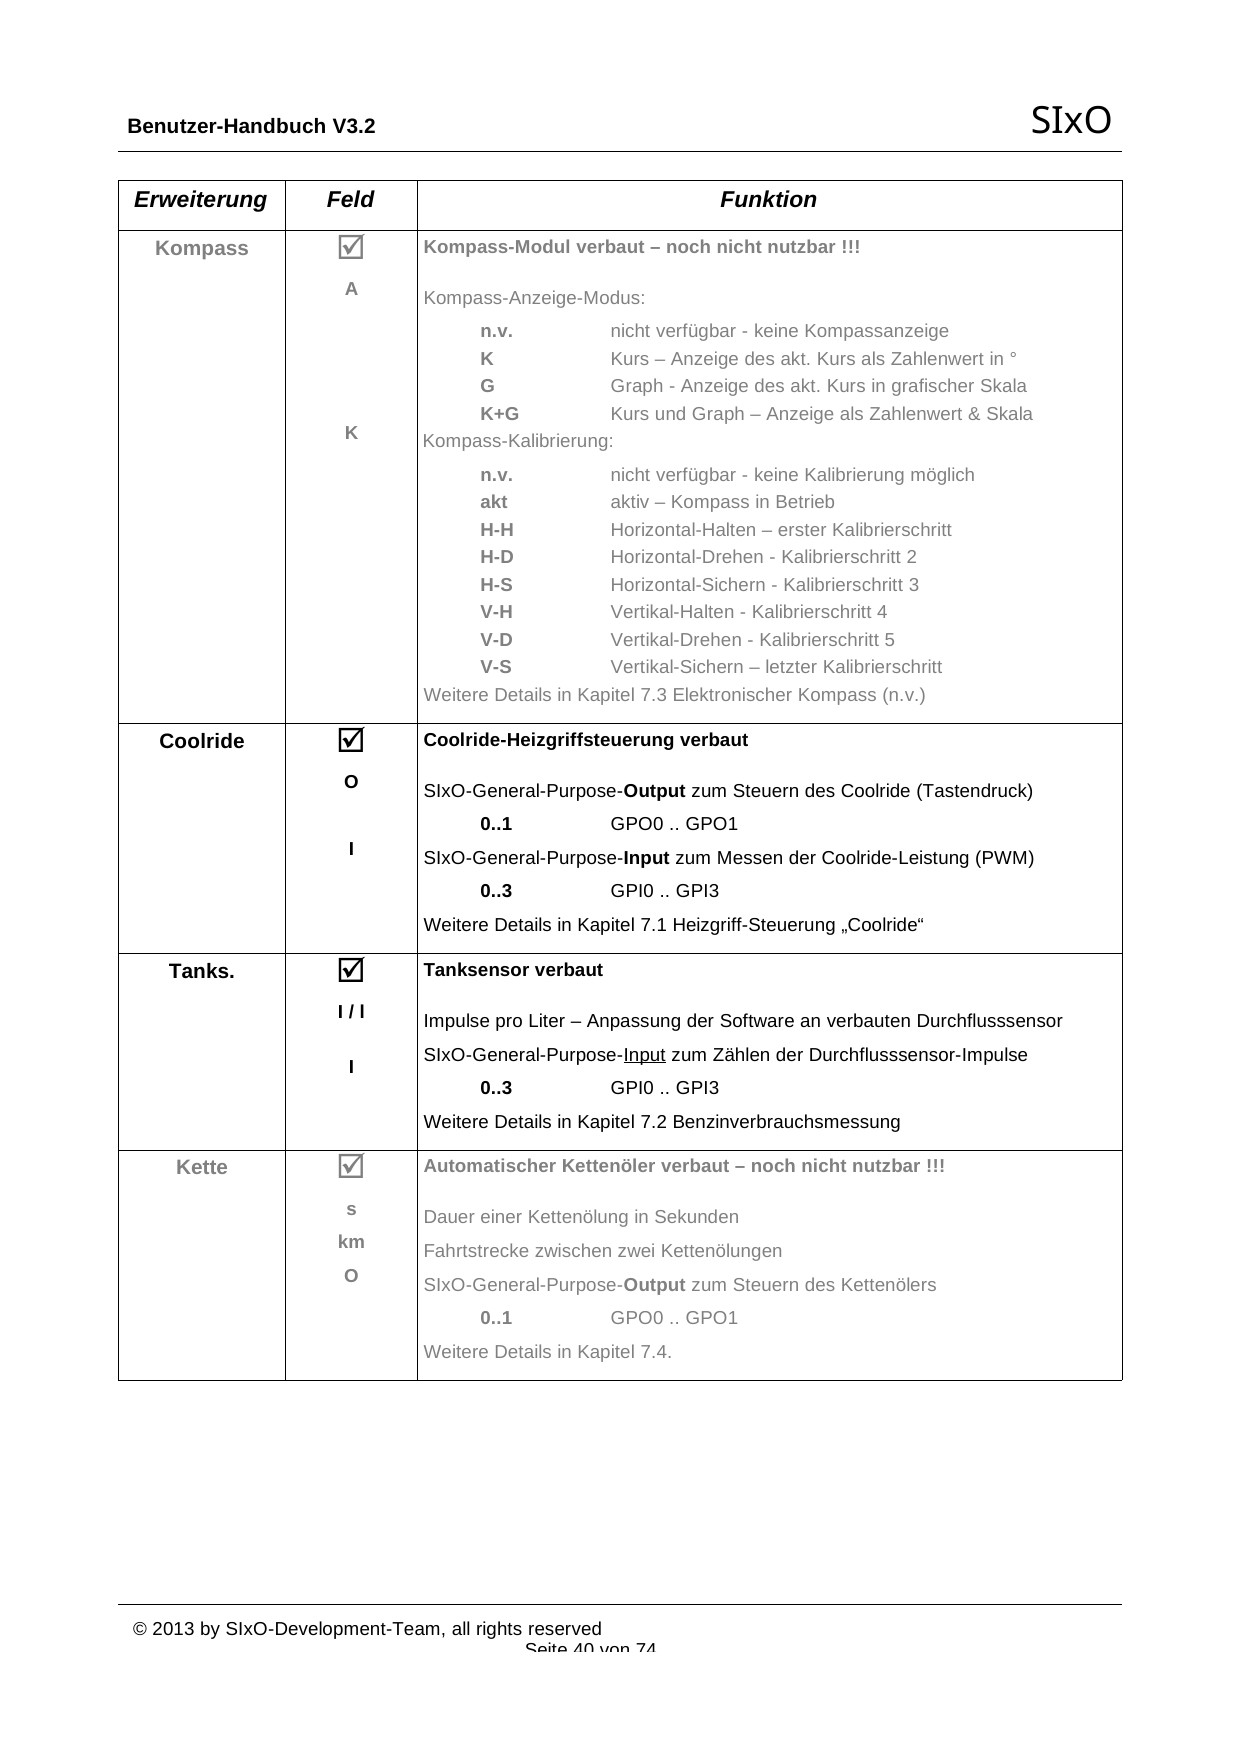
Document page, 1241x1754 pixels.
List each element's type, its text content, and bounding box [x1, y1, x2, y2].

table_cell  s km O [286, 1151, 417, 1380]
table_cell Kette [119, 1151, 285, 1380]
table_cell  O I [286, 724, 417, 953]
table_cell Tanksensor verbaut Impulse pro Liter – Anpassung der Software an verbauten Durchflusssensor SIxO-General-Purpose-Input zum Zählen der Durchflusssensor-Impulse 0..3 GPI0 .. GPI3 Weitere Details in Kapitel 7.2 Benzinverbrauchsmessung [418, 954, 1122, 1150]
table_header Erweiterung [119, 181, 285, 230]
table_header Funktion [418, 181, 1122, 230]
table_header Feld [286, 181, 417, 230]
table_cell Coolride [119, 724, 285, 953]
table_cell Tanks. [119, 954, 285, 1150]
table_cell Automatischer Kettenöler verbaut – noch nicht nutzbar !!! Dauer einer Kettenölung in Sekunden Fahrtstrecke zwischen zwei Kettenölungen SIxO-General-Purpose-Output zum Steuern des Kettenölers 0..1 GPO0 .. GPO1 Weitere Details in Kapitel 7.4. [418, 1151, 1122, 1380]
table_cell Kompass [119, 231, 285, 723]
table_cell Coolride-Heizgriffsteuerung verbaut SIxO-General-Purpose-Output zum Steuern des Coolride (Tastendruck) 0..1 GPO0 .. GPO1 SIxO-General-Purpose-Input zum Messen der Coolride-Leistung (PWM) 0..3 GPI0 .. GPI3 Weitere Details in Kapitel 7.1 Heizgriff-Steuerung „Coolride“ [418, 724, 1122, 953]
table_cell  I / l I [286, 954, 417, 1150]
table_cell Kompass-Modul verbaut – noch nicht nutzbar !!! Kompass-Anzeige-Modus: n.v. nicht verfügbar - keine Kompassanzeige K Kurs – Anzeige des akt. Kurs als Zahlenwert in ° G Graph - Anzeige des akt. Kurs in grafischer Skala K+G Kurs und Graph – Anzeige als Zahlenwert & Skala Kompass-Kalibrierung: n.v. nicht verfügbar - keine Kalibrierung möglich akt aktiv – Kompass in Betrieb H-H Horizontal-Halten – erster Kalibrierschritt H-D Horizontal-Drehen - Kalibrierschritt 2 H-S Horizontal-Sichern - Kalibrierschritt 3 V-H Vertikal-Halten - Kalibrierschritt 4 V-D Vertikal-Drehen - Kalibrierschritt 5 V-S Vertikal-Sichern – letzter Kalibrierschritt Weitere Details in Kapitel 7.3 Elektronischer Kompass (n.v.) [418, 231, 1122, 723]
table_cell  A K [286, 231, 417, 723]
